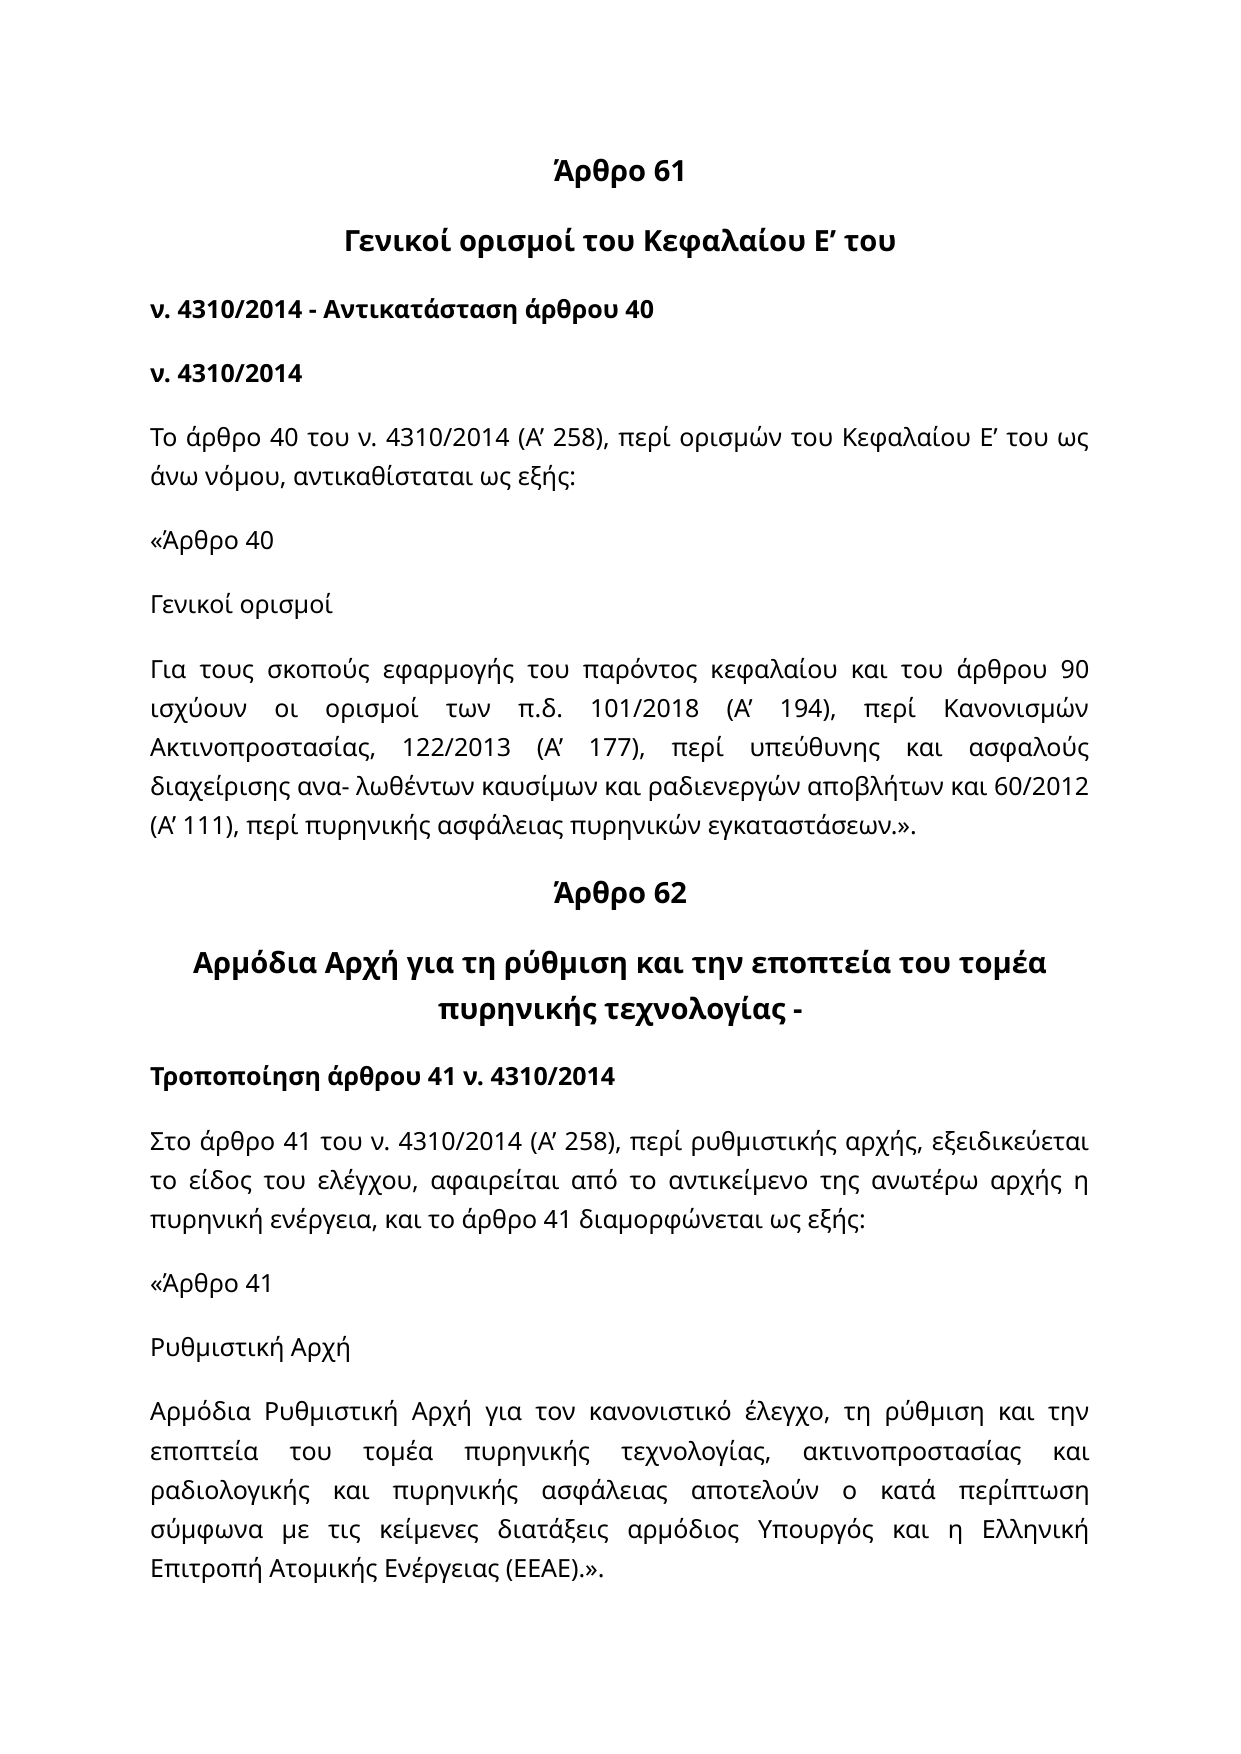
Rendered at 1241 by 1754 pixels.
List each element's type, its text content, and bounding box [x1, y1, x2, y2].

subtitle Άρθρο 62 [150, 872, 1090, 912]
text Αρμόδια Ρυθμιστική Αρχή για τον κανονιστικό έλεγχο, τη ρύθμιση και την εποπτεία του τομέα πυρηνικής τεχνολογίας, ακτινοπροστασίας και ραδιολογικής και πυρηνικής ασφάλειας αποτελούν ο κατά περίπτωση σύμφωνα με τις κείμενες διατάξεις αρμόδιος Υπουργός και η Ελληνική Επιτροπή Ατομικής Ενέργειας (ΕΕΑΕ).». [150, 1394, 1090, 1585]
text ν. 4310/2014 [150, 355, 1090, 389]
subtitle Αρμόδια Αρχή για τη ρύθμιση και την εποπτεία του τομέα πυρηνικής τεχνολογίας - [150, 943, 1090, 1028]
text «Άρθρο 41 [150, 1266, 1090, 1300]
text Γενικοί ορισμοί [150, 587, 1090, 621]
text Τροποποίηση άρθρου 41 ν. 4310/2014 [150, 1059, 1090, 1093]
subtitle Γενικοί ορισμοί του Κεφαλαίου Ε’ του [150, 221, 1090, 260]
text Το άρθρο 40 του ν. 4310/2014 (Α’ 258), περί ορισμών του Κεφαλαίου Ε’ του ως άνω νόμου, αντικαθίσταται ως εξής: [150, 419, 1090, 493]
text «Άρθρο 40 [150, 523, 1090, 557]
text Ρυθμιστική Αρχή [150, 1330, 1090, 1364]
text ν. 4310/2014 - Αντικατάσταση άρθρου 40 [150, 291, 1090, 325]
subtitle Άρθρο 61 [150, 150, 1090, 190]
text Για τους σκοπούς εφαρμογής του παρόντος κεφαλαίου και του άρθρου 90 ισχύουν οι ορισμοί των π.δ. 101/2018 (Α’ 194), περί Κανονισμών Ακτινοπροστασίας, 122/2013 (Α’ 177), περί υπεύθυνης και ασφαλούς διαχείρισης ανα- λωθέντων καυσίμων και ραδιενεργών αποβλήτων και 60/2012 (Α’ 111), περί πυρηνικής ασφάλειας πυρηνικών εγκαταστάσεων.». [150, 651, 1090, 842]
text Στο άρθρο 41 του ν. 4310/2014 (Α’ 258), περί ρυθμιστικής αρχής, εξειδικεύεται το είδος του ελέγχου, αφαιρείται από το αντικείμενο της ανωτέρω αρχής η πυρηνική ενέργεια, και το άρθρο 41 διαμορφώνεται ως εξής: [150, 1123, 1090, 1236]
